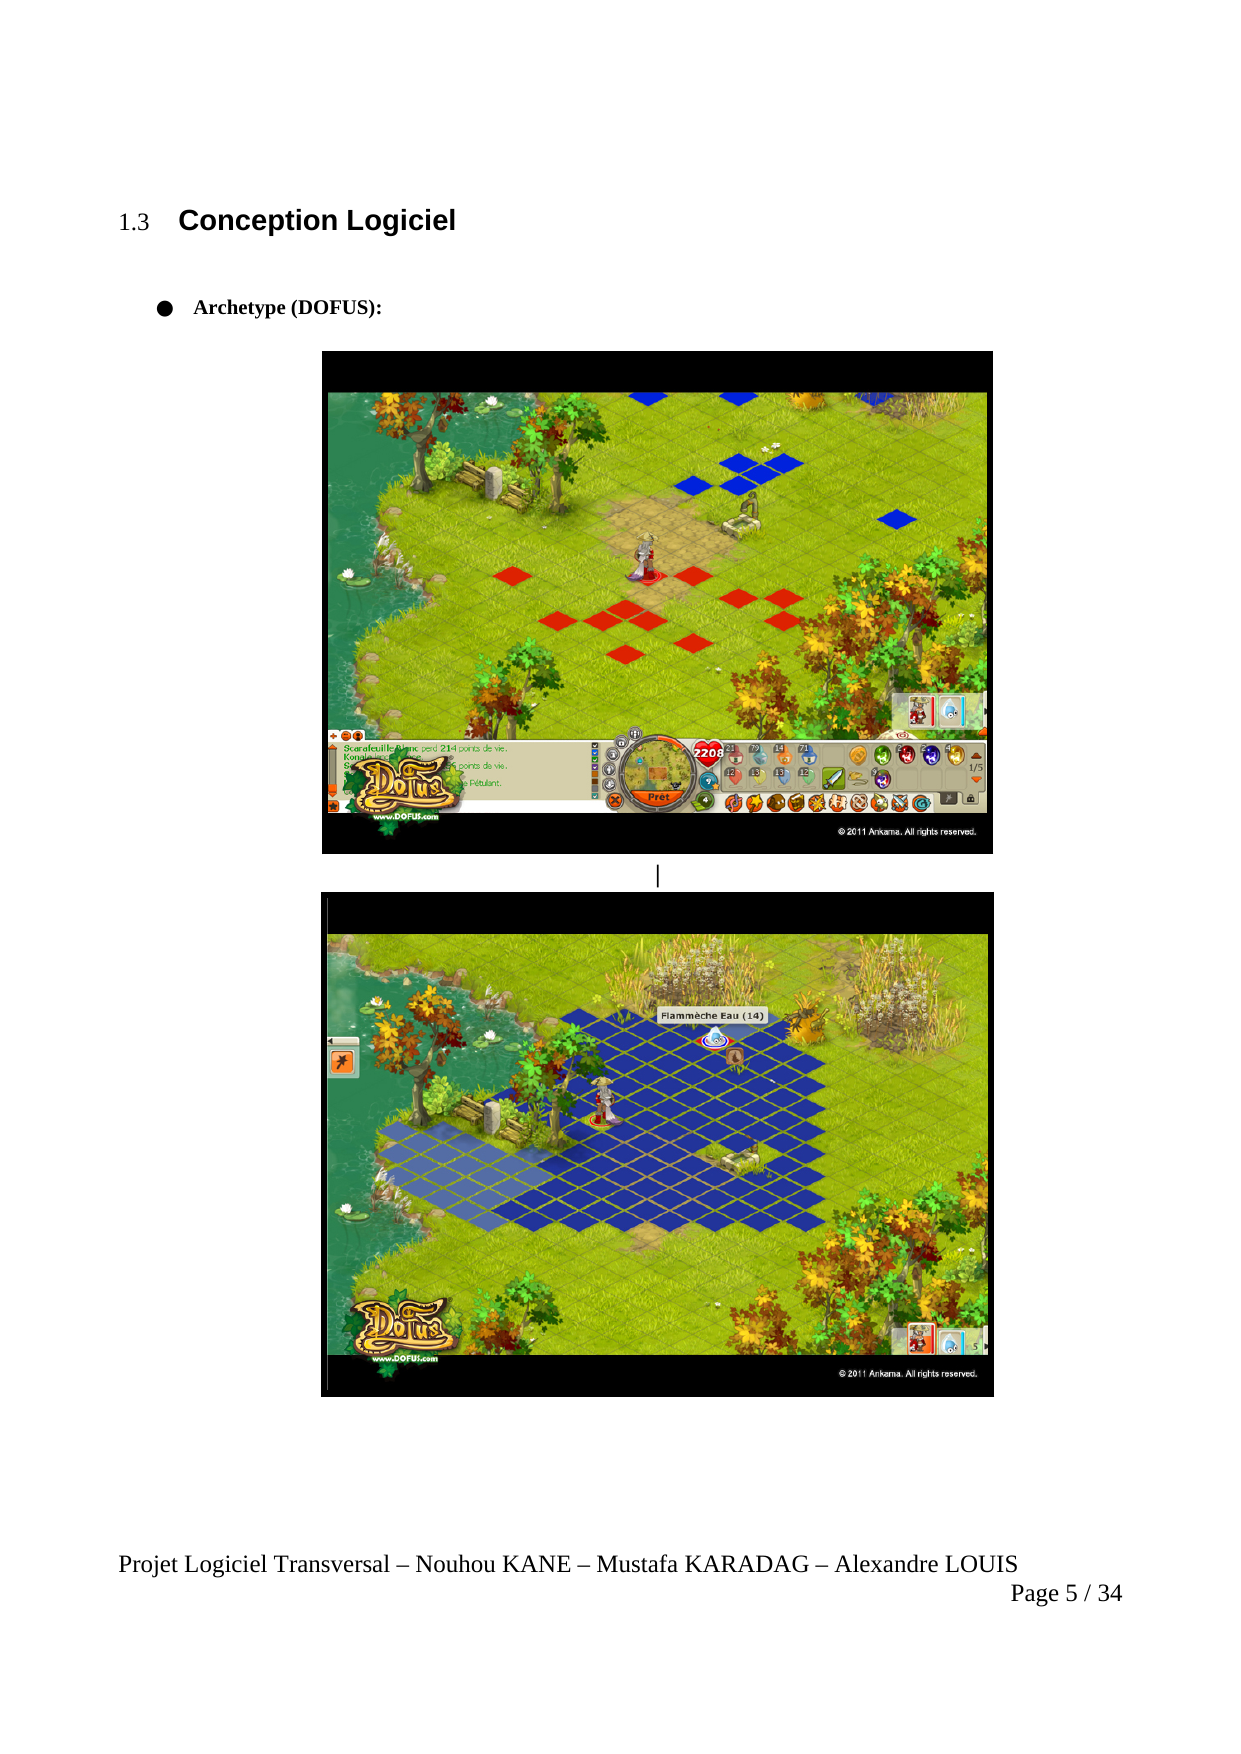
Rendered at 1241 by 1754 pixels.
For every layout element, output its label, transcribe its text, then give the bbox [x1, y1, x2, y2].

list Archetype (DOFUS): [156, 284, 1122, 327]
list Conception Logiciel [118, 203, 1122, 236]
text | [193, 859, 1122, 887]
